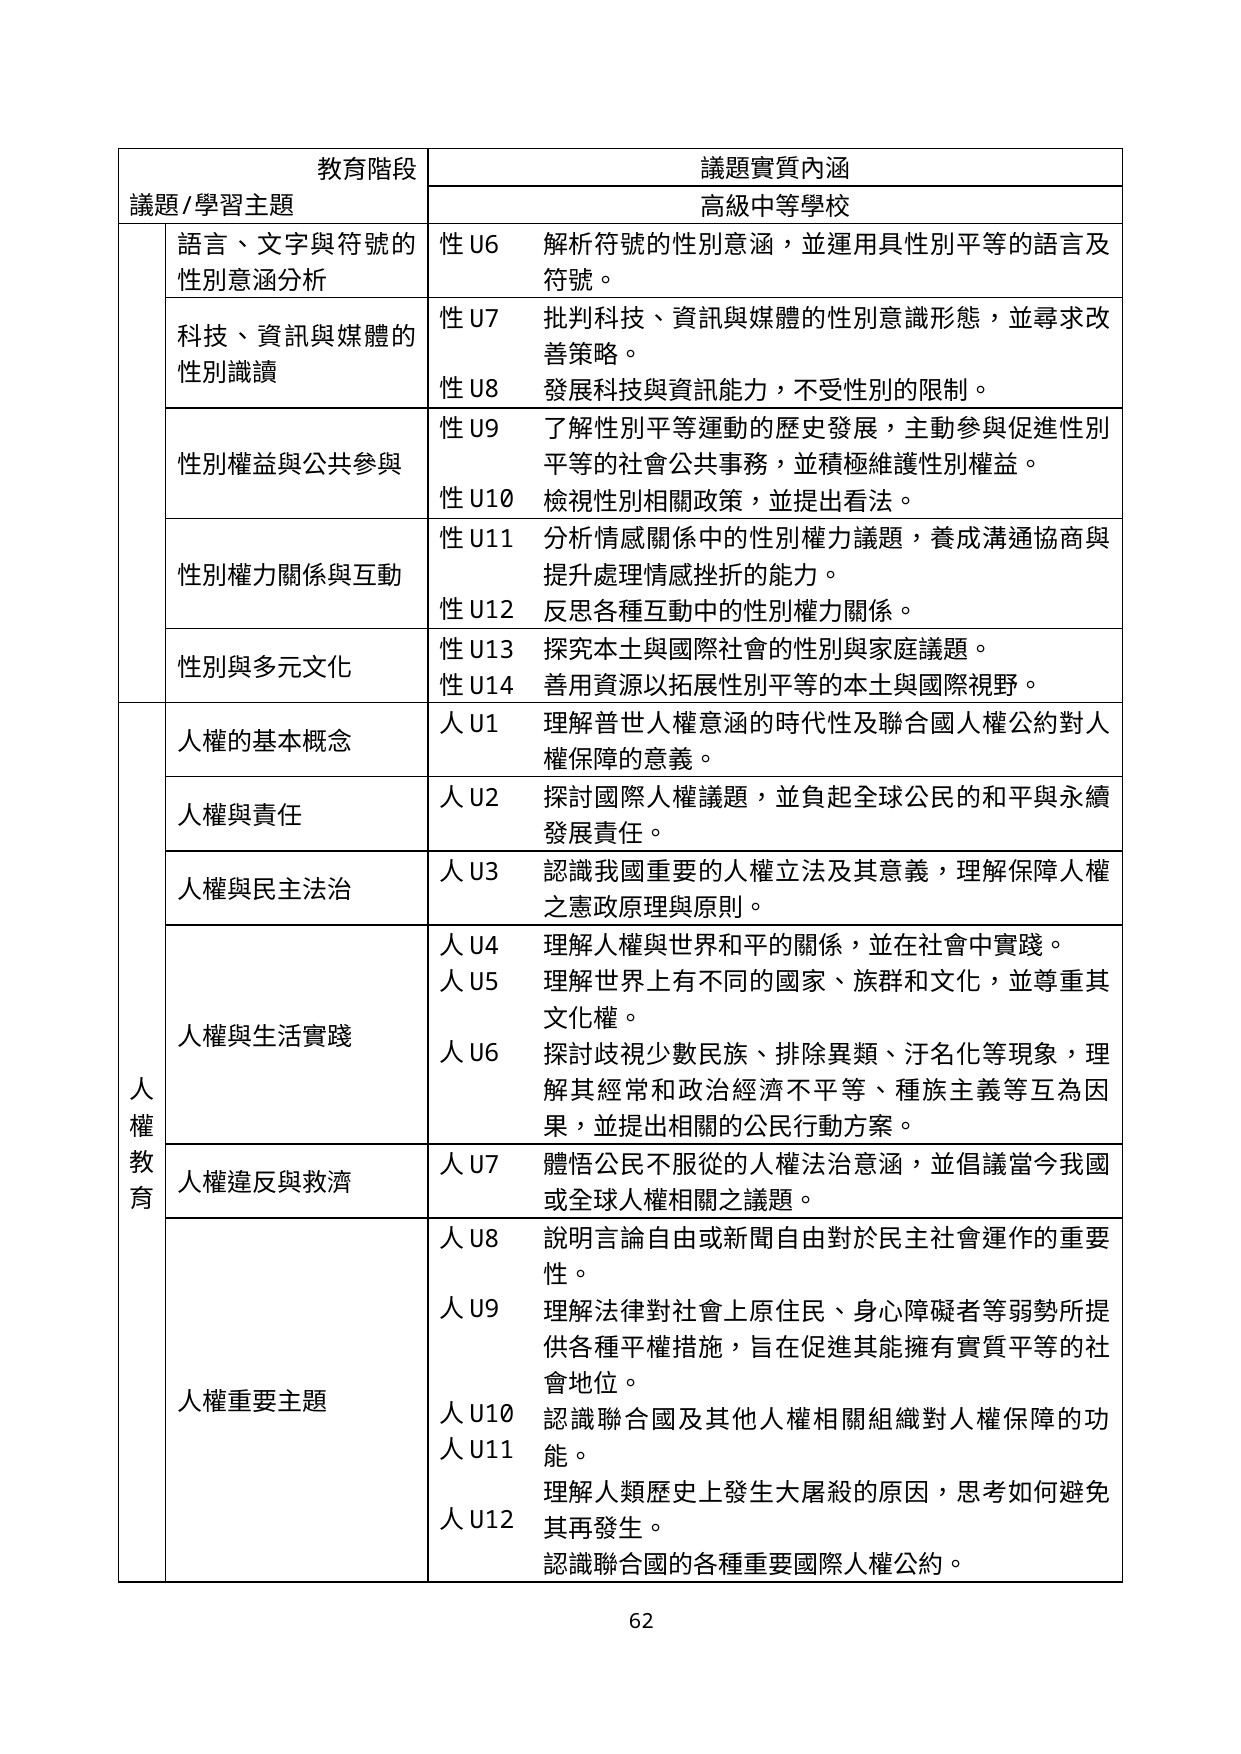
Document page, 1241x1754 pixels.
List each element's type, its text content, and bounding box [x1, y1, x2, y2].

table_header 議題實質內涵 [429, 149, 1122, 185]
table_cell 人U2 [429, 777, 532, 850]
table_cell 解析符號的性別意涵，並運用具性別平等的語言及符號。 [532, 224, 1122, 297]
table_cell 語言、文字與符號的性別意涵分析 [166, 224, 427, 297]
table_cell 性U7 性U8 [429, 298, 532, 407]
table_cell 科技、資訊與媒體的性別識讀 [166, 298, 427, 407]
table_cell 人U3 [429, 852, 532, 924]
table_cell 理解人權與世界和平的關係，並在社會中實踐。 理解世界上有不同的國家、族群和文化，並尊重其文化權。 探討歧視少數民族、排除異類、汙名化等現象，理解其經常和政治經濟不平等、種族主義等互為因果，並提出相關的公民行動方案。 [532, 926, 1122, 1143]
table_cell 人權與責任 [166, 777, 427, 850]
table_cell 人權重要主題 [166, 1219, 427, 1581]
table_cell 體悟公民不服從的人權法治意涵，並倡議當今我國或全球人權相關之議題。 [532, 1145, 1122, 1217]
table_header 教育階段 議題/學習主題 [119, 149, 427, 223]
table_cell 性別權益與公共參與 [166, 409, 427, 517]
table_cell 理解普世人權意涵的時代性及聯合國人權公約對人權保障的意義。 [532, 703, 1122, 776]
table_cell 人U1 [429, 703, 532, 776]
table_cell 性別權力關係與互動 [166, 519, 427, 628]
table_cell [119, 224, 165, 702]
table_cell 人權的基本概念 [166, 703, 427, 776]
table_cell 了解性別平等運動的歷史發展，主動參與促進性別平等的社會公共事務，並積極維護性別權益。 檢視性別相關政策，並提出看法。 [532, 409, 1122, 517]
table_cell 人權與生活實踐 [166, 926, 427, 1143]
table_cell 分析情感關係中的性別權力議題，養成溝通協商與提升處理情感挫折的能力。 反思各種互動中的性別權力關係。 [532, 519, 1122, 628]
table_cell 人權違反與救濟 [166, 1145, 427, 1217]
table_cell 批判科技、資訊與媒體的性別意識形態，並尋求改善策略。 發展科技與資訊能力，不受性別的限制。 [532, 298, 1122, 407]
table_cell 人U8 人U9 人U10 人U11 人U12 [429, 1219, 532, 1581]
table_cell 說明言論自由或新聞自由對於民主社會運作的重要性。 理解法律對社會上原住民、身心障礙者等弱勢所提供各種平權措施，旨在促進其能擁有實質平等的社會地位。 認識聯合國及其他人權相關組織對人權保障的功能。 理解人類歷史上發生大屠殺的原因，思考如何避免其再發生。 認識聯合國的各種重要國際人權公約。 [532, 1219, 1122, 1581]
table_cell 人權教育 [119, 703, 165, 1581]
table_cell 人U4 人U5 人U6 [429, 926, 532, 1143]
table_cell 性U6 [429, 224, 532, 297]
table_cell 高級中等學校 [429, 187, 1122, 223]
table_cell 人U7 [429, 1145, 532, 1217]
table_cell 性別與多元文化 [166, 629, 427, 702]
table_cell 探究本土與國際社會的性別與家庭議題。 善用資源以拓展性別平等的本土與國際視野。 [532, 629, 1122, 702]
table_cell 人權與民主法治 [166, 852, 427, 924]
table_cell 探討國際人權議題，並負起全球公民的和平與永續發展責任。 [532, 777, 1122, 850]
table_cell 性U9 性U10 [429, 409, 532, 517]
table_cell 性U11 性U12 [429, 519, 532, 628]
table_cell 認識我國重要的人權立法及其意義，理解保障人權之憲政原理與原則。 [532, 852, 1122, 924]
table_cell 性U13 性U14 [429, 629, 532, 702]
